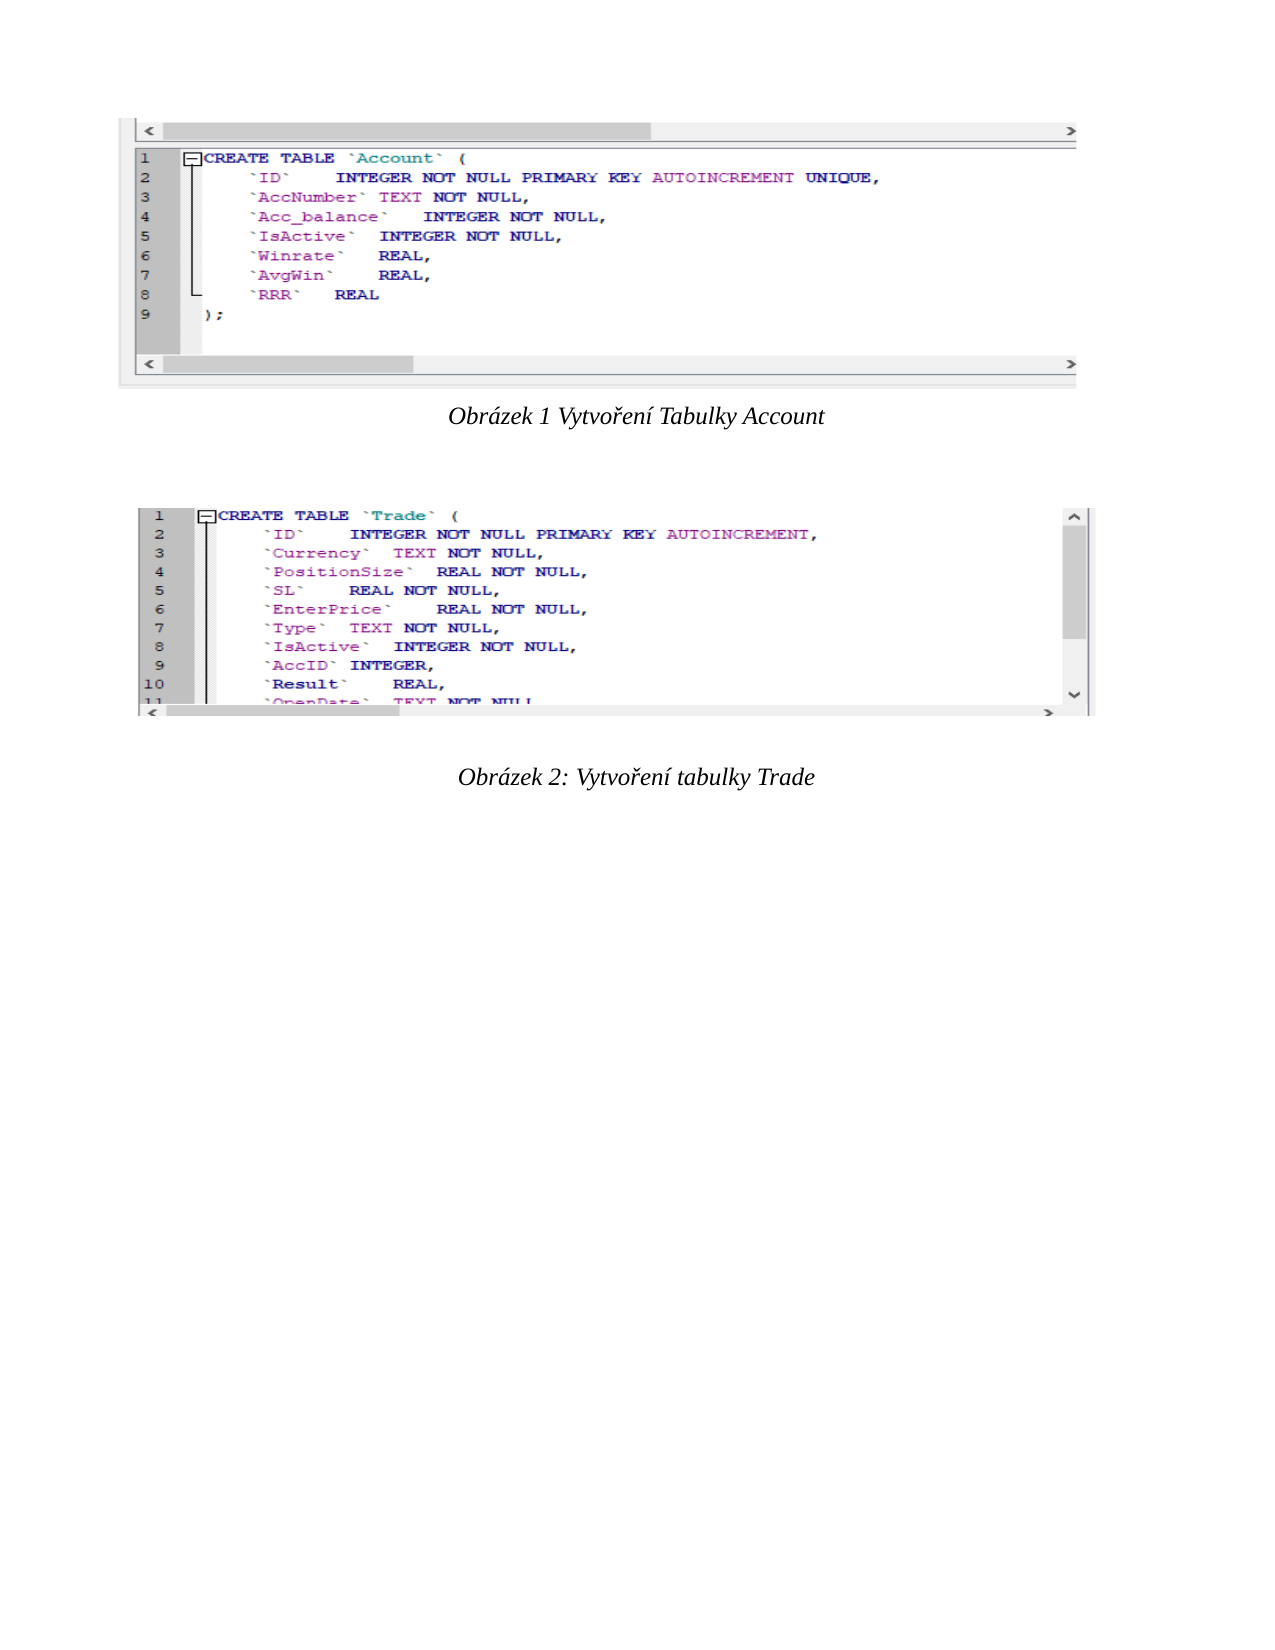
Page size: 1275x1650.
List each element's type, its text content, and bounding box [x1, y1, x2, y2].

text Obrázek 1 Vytvoření Tabulky Account [118, 401, 1157, 430]
text Obrázek 2: Vytvoření tabulky Trade [118, 762, 1157, 790]
